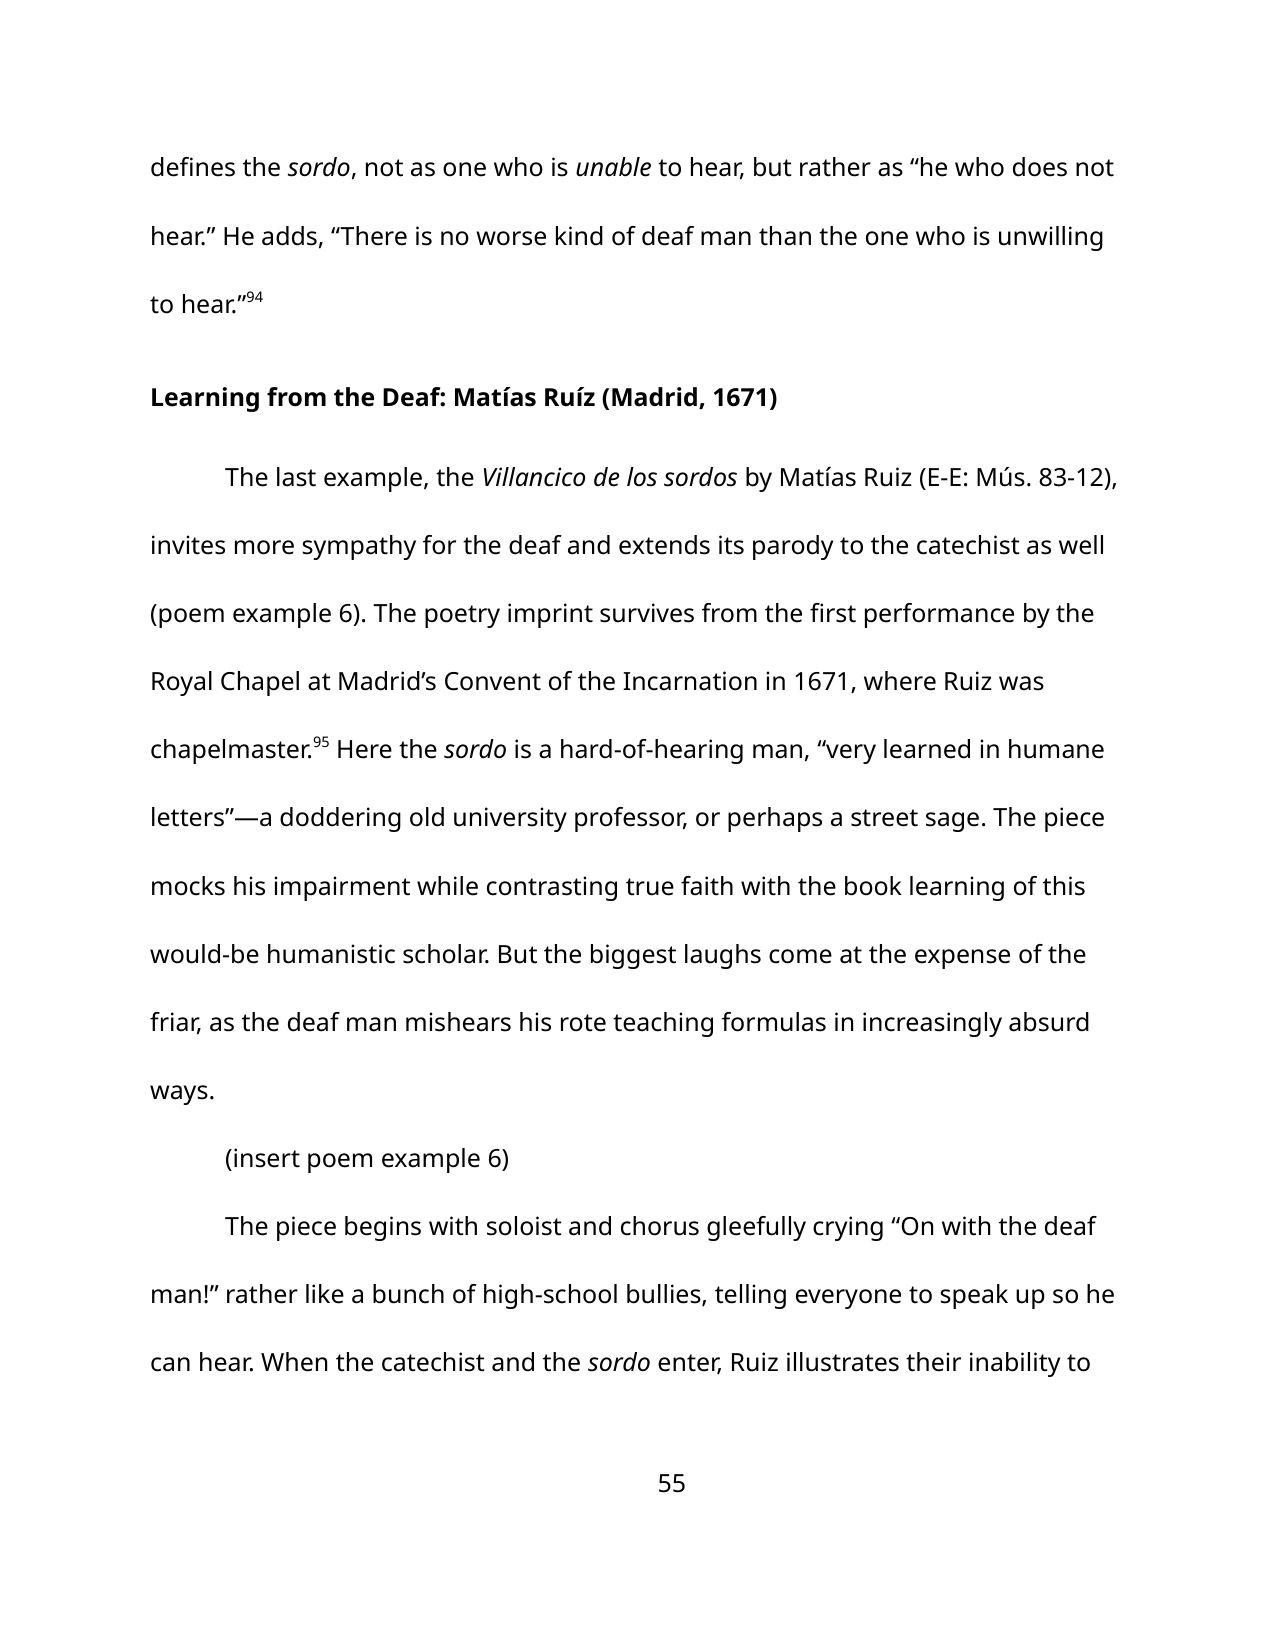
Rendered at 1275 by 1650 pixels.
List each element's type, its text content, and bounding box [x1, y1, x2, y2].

text (insert poem example 6) [150, 1141, 1125, 1175]
subtitle Learning from the Deaf: Matías Ruíz (Madrid, 1671) [150, 379, 1125, 413]
text defines the sordo, not as one who is unable to hear, but rather as “he who does not hear.” He adds, “There is no worse kind of deaf man than the one who is unwilling to hear.” [150, 150, 1125, 320]
text The last example, the Villancico de los sordos by Matías Ruiz (E-E: Mús. 83-12), invites more sympathy for the deaf and extends its parody to the catechist as well (poem example 6). The poetry imprint survives from the first performance by the Royal Chapel at Madrid’s Convent of the Incarnation in 1671, where Ruiz was chapelmaster. Here the sordo is a hard-of-hearing man, “very learned in humane letters”—a doddering old university professor, or perhaps a street sage. The piece mocks his impairment while contrasting true faith with the book learning of this would-be humanistic scholar. But the biggest laughs come at the expense of the friar, as the deaf man mishears his rote teaching formulas in increasingly absurd ways. [150, 459, 1125, 1107]
text The piece begins with soloist and chorus gleefully crying “On with the deaf man!” rather like a bunch of high-school bullies, telling everyone to speak up so he can hear. When the catechist and the sordo enter, Ruiz illustrates their inability to [150, 1209, 1125, 1379]
